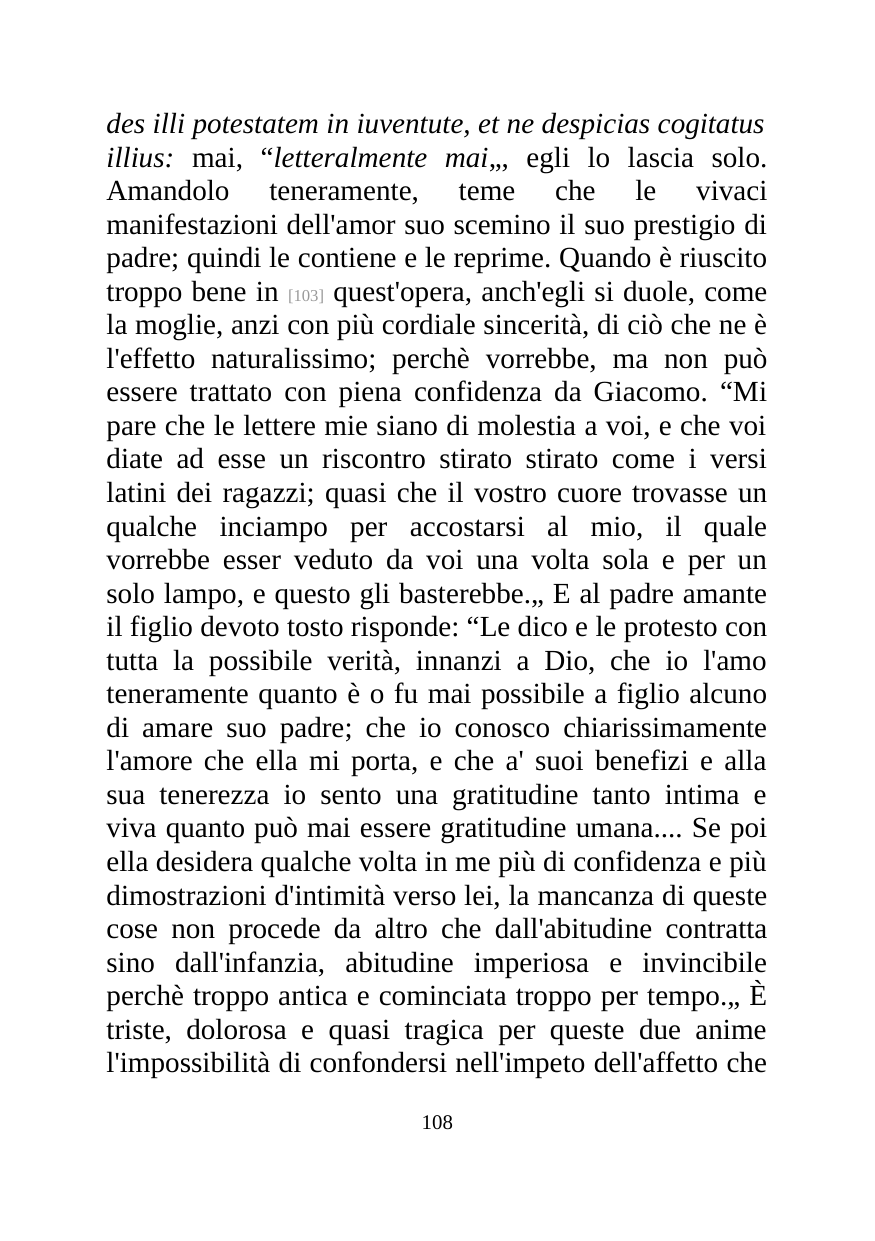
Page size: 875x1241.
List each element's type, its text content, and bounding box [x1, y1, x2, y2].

text des illi potestatem in iuventute, et ne despicias cogitatus illius: mai, “letteralmente mai„, egli lo lascia solo. Amandolo teneramente, teme che le vivaci manifestazioni dell'amor suo scemino il suo prestigio di padre; quindi le contiene e le reprime. Quando è riuscito troppo bene in [103] quest'opera, anch'egli si duole, come la moglie, anzi con più cordiale sincerità, di ciò che ne è l'effetto naturalissimo; perchè vorrebbe, ma non può essere trattato con piena confidenza da Giacomo. “Mi pare che le lettere mie siano di molestia a voi, e che voi diate ad esse un riscontro stirato stirato come i versi latini dei ragazzi; quasi che il vostro cuore trovasse un qualche inciampo per accostarsi al mio, il quale vorrebbe esser veduto da voi una volta sola e per un solo lampo, e questo gli basterebbe.„ E al padre amante il figlio devoto tosto risponde: “Le dico e le protesto con tutta la possibile verità, innanzi a Dio, che io l'amo teneramente quanto è o fu mai possibile a figlio alcuno di amare suo padre; che io conosco chiarissimamente l'amore che ella mi porta, e che a' suoi benefizi e alla sua tenerezza io sento una gratitudine tanto intima e viva quanto può mai essere gratitudine umana.... Se poi ella desidera qualche volta in me più di confidenza e più dimostrazioni d'intimità verso lei, la mancanza di queste cose non procede da altro che dall'abitudine contratta sino dall'infanzia, abitudine imperiosa e invincibile perchè troppo antica e cominciata troppo per tempo.„ È triste, dolorosa e quasi tragica per queste due anime l'impossibilità di confondersi nell'impeto dell'affetto che [106, 106, 768, 1079]
